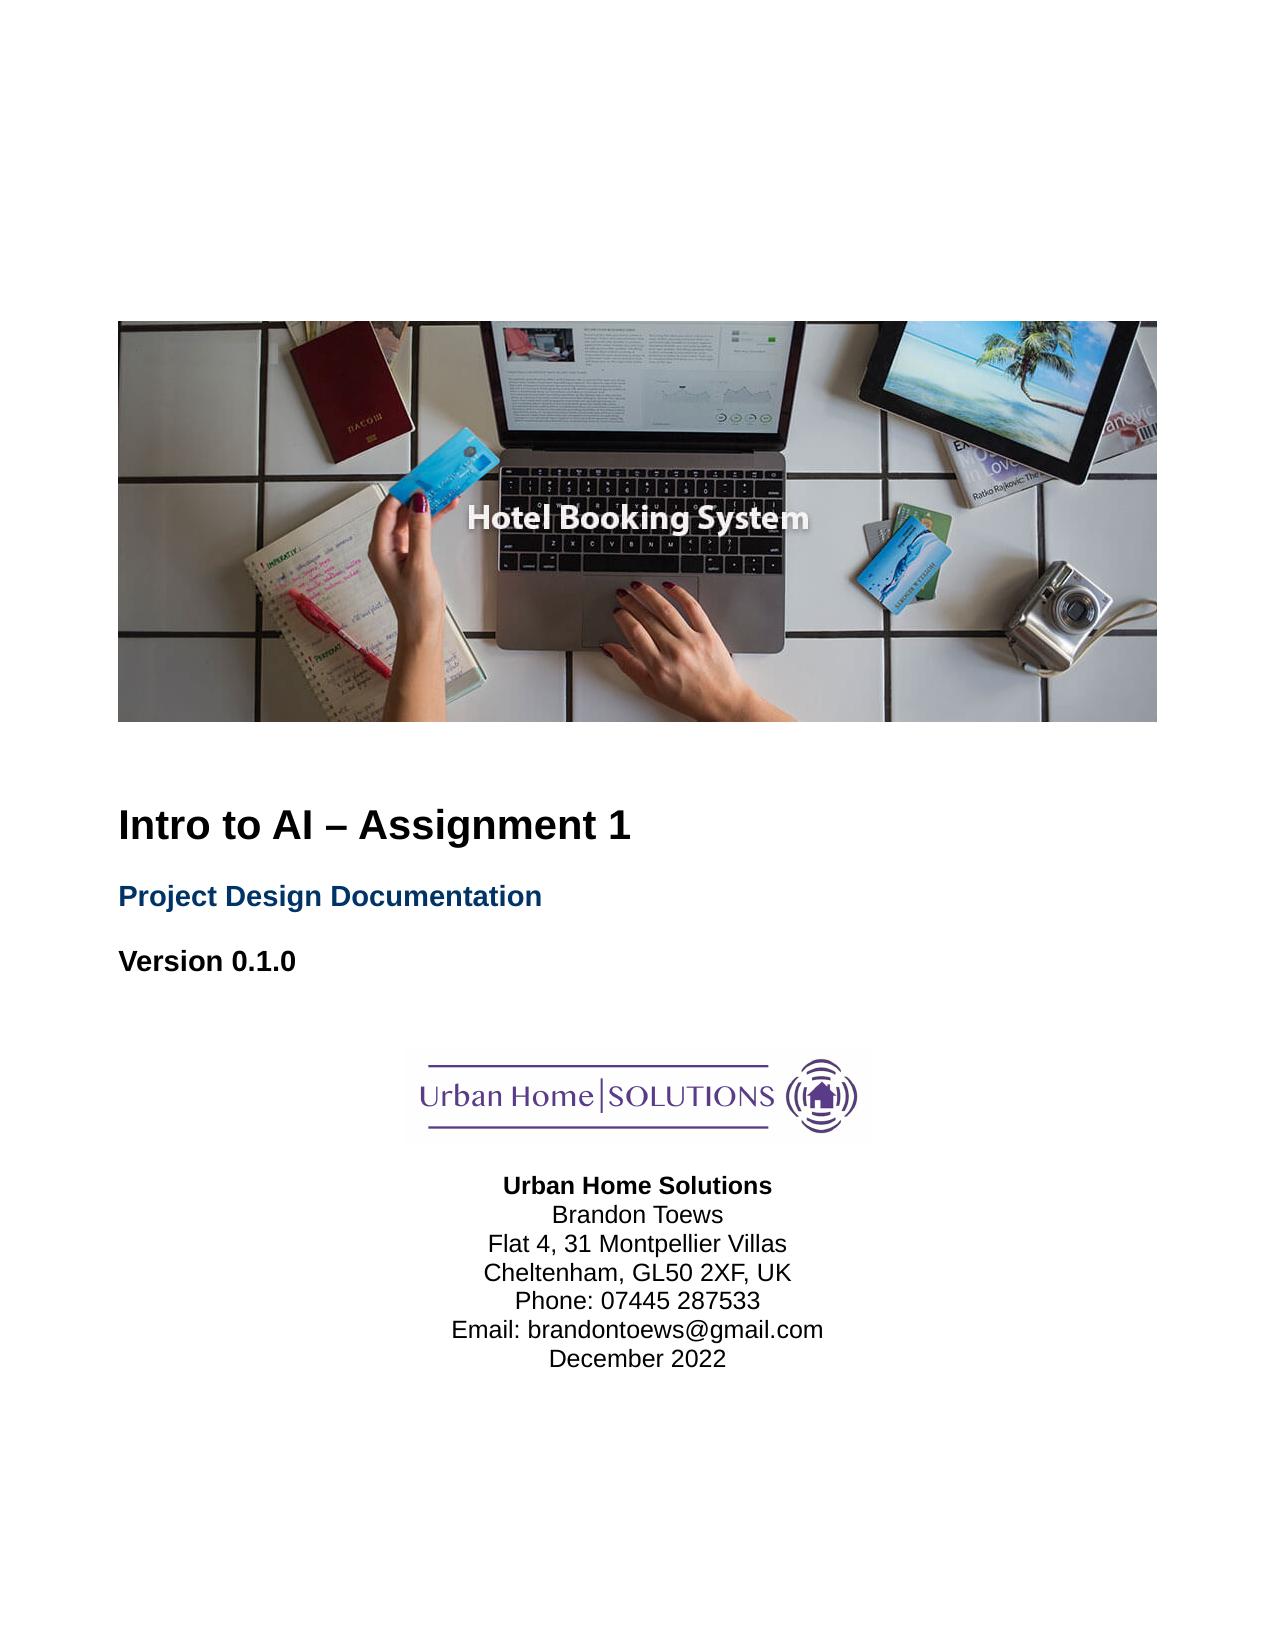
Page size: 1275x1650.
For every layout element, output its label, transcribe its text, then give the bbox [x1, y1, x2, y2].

title Project Design Documentation [118, 879, 1157, 913]
text Flat 4, 31 Montpellier Villas [118, 1229, 1157, 1257]
text Urban Home Solutions [118, 1171, 1157, 1200]
text Cheltenham, GL50 2XF, UK [118, 1257, 1157, 1286]
text Brandon Toews [118, 1200, 1157, 1229]
title Intro to AI – Assignment 1 [118, 800, 1157, 848]
text Email: brandontoews@gmail.com [118, 1315, 1157, 1344]
text December 2022 [118, 1344, 1157, 1372]
picture [118, 321, 1157, 722]
text Phone: 07445 287533 [118, 1286, 1157, 1315]
picture [403, 1048, 872, 1143]
title Version 0.1.0 [118, 944, 1157, 978]
